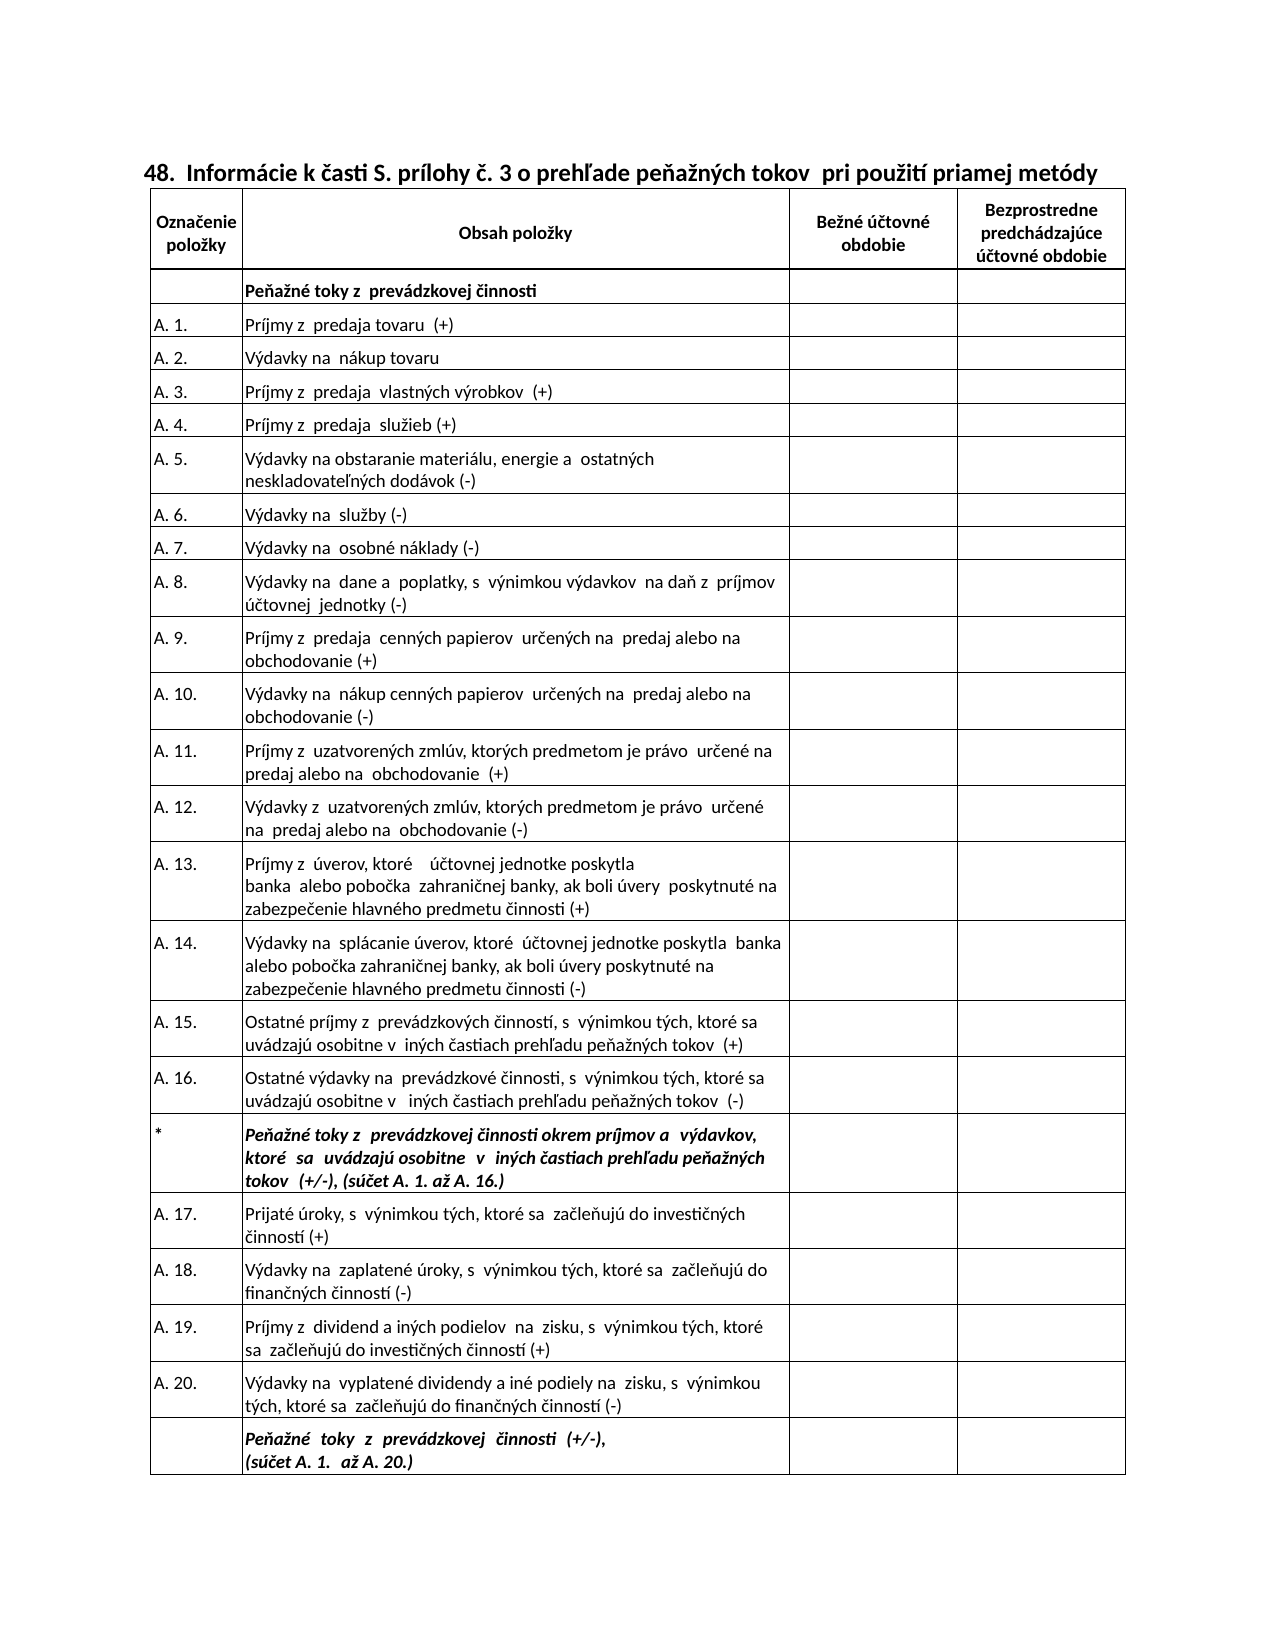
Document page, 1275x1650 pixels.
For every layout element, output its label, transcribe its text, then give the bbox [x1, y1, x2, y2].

table_cell A. 4. [151, 404, 242, 436]
table_cell [790, 1057, 957, 1112]
table_cell [958, 1305, 1125, 1361]
table_cell [958, 730, 1125, 785]
table_cell [958, 842, 1125, 920]
table_cell Výdavky na obstaranie materiálu, energie a ostatných neskladovateľných dodávok (-) [243, 437, 789, 492]
table_cell Príjmy z dividend a iných podielov na zisku, s výnimkou tých, ktoré sa začleňujú do investičných činností (+) [243, 1305, 789, 1361]
table_cell [790, 437, 957, 492]
table_cell [790, 1362, 957, 1417]
table_cell A. 18. [151, 1249, 242, 1304]
table_cell [151, 270, 242, 302]
table_cell [790, 1418, 957, 1473]
table_cell [151, 1418, 242, 1473]
table_header Obsah položky [243, 189, 789, 267]
table_cell Prijaté úroky, s výnimkou tých, ktoré sa začleňujú do investičných činností (+) [243, 1193, 789, 1248]
table_cell * [151, 1114, 242, 1192]
table_cell Ostatné výdavky na prevádzkové činnosti, s výnimkou tých, ktoré sa uvádzajú osobitne v iných častiach prehľadu peňažných tokov (-) [243, 1057, 789, 1112]
table_cell A. 5. [151, 437, 242, 492]
table_cell A. 10. [151, 673, 242, 728]
table_cell A. 1. [151, 304, 242, 336]
table_cell A. 19. [151, 1305, 242, 1361]
table_cell A. 8. [151, 560, 242, 616]
table_cell A. 3. [151, 370, 242, 403]
table_cell [958, 304, 1125, 336]
table_cell [958, 1249, 1125, 1304]
table_cell [958, 527, 1125, 559]
table_cell [790, 1001, 957, 1056]
table_cell [790, 337, 957, 369]
table_cell Výdavky na splácanie úverov, ktoré účtovnej jednotke poskytla banka alebo pobočka zahraničnej banky, ak boli úvery poskytnuté na zabezpečenie hlavného predmetu činnosti (-) [243, 921, 789, 1000]
table_cell [958, 1193, 1125, 1248]
table_cell [790, 527, 957, 559]
table_cell Príjmy z úverov, ktoré účtovnej jednotke poskytla banka alebo pobočka zahraničnej banky, ak boli úvery poskytnuté na zabezpečenie hlavného predmetu činnosti (+) [243, 842, 789, 920]
table_cell Výdavky na nákup cenných papierov určených na predaj alebo na obchodovanie (-) [243, 673, 789, 728]
table_cell [958, 337, 1125, 369]
table_cell [790, 560, 957, 616]
table_cell Príjmy z uzatvorených zmlúv, ktorých predmetom je právo určené na predaj alebo na obchodovanie (+) [243, 730, 789, 785]
text 48. Informácie k časti S. prílohy č. 3 o prehľade peňažných tokov pri použití priamej metódy [143, 158, 1127, 188]
table_cell A. 6. [151, 494, 242, 526]
table_cell Výdavky na osobné náklady (-) [243, 527, 789, 559]
table_cell A. 15. [151, 1001, 242, 1056]
table_cell [958, 404, 1125, 436]
table_cell [958, 270, 1125, 302]
table_cell Peňažné toky z prevádzkovej činnosti (+/-), (súčet A. 1. až A. 20.) [243, 1418, 789, 1473]
table_cell [790, 1193, 957, 1248]
table_cell [958, 494, 1125, 526]
table_cell A. 13. [151, 842, 242, 920]
table_cell [790, 370, 957, 403]
table_cell [958, 437, 1125, 492]
table_cell Výdavky na služby (-) [243, 494, 789, 526]
table_cell A. 2. [151, 337, 242, 369]
table_cell [790, 730, 957, 785]
table_cell Výdavky na nákup tovaru [243, 337, 789, 369]
table_cell A. 17. [151, 1193, 242, 1248]
table_cell [958, 617, 1125, 672]
table_cell [790, 494, 957, 526]
table_cell [790, 673, 957, 728]
table_cell Príjmy z predaja vlastných výrobkov (+) [243, 370, 789, 403]
table_cell [958, 560, 1125, 616]
table_cell A. 20. [151, 1362, 242, 1417]
table_cell Výdavky z uzatvorených zmlúv, ktorých predmetom je právo určené na predaj alebo na obchodovanie (-) [243, 786, 789, 841]
table_cell [790, 1114, 957, 1192]
table_cell [790, 842, 957, 920]
table_cell [958, 673, 1125, 728]
table_cell A. 11. [151, 730, 242, 785]
table_header Bezprostredne predchádzajúce účtovné obdobie [958, 189, 1125, 267]
table_cell [958, 786, 1125, 841]
table_cell Výdavky na zaplatené úroky, s výnimkou tých, ktoré sa začleňujú do finančných činností (-) [243, 1249, 789, 1304]
table_header Označenie položky [151, 189, 242, 267]
table_cell [790, 786, 957, 841]
table_cell [790, 617, 957, 672]
table_cell A. 9. [151, 617, 242, 672]
table_cell Výdavky na vyplatené dividendy a iné podiely na zisku, s výnimkou tých, ktoré sa začleňujú do finančných činností (-) [243, 1362, 789, 1417]
table_cell [790, 1305, 957, 1361]
table_cell A. 16. [151, 1057, 242, 1112]
table_cell Príjmy z predaja služieb (+) [243, 404, 789, 436]
table_cell [958, 370, 1125, 403]
table_cell Peňažné toky z prevádzkovej činnosti okrem príjmov a výdavkov, ktoré sa uvádzajú osobitne v iných častiach prehľadu peňažných tokov (+/-), (súčet A. 1. až A. 16.) [243, 1114, 789, 1192]
table_cell Výdavky na dane a poplatky, s výnimkou výdavkov na daň z príjmov účtovnej jednotky (-) [243, 560, 789, 616]
table_cell [790, 304, 957, 336]
table_cell [958, 1001, 1125, 1056]
table_cell [958, 1057, 1125, 1112]
table_cell [790, 921, 957, 1000]
table_cell Príjmy z predaja cenných papierov určených na predaj alebo na obchodovanie (+) [243, 617, 789, 672]
table_cell A. 14. [151, 921, 242, 1000]
table_cell [790, 1249, 957, 1304]
table_cell Ostatné príjmy z prevádzkových činností, s výnimkou tých, ktoré sa uvádzajú osobitne v iných častiach prehľadu peňažných tokov (+) [243, 1001, 789, 1056]
table_cell [958, 921, 1125, 1000]
table_cell A. 12. [151, 786, 242, 841]
table_cell Peňažné toky z prevádzkovej činnosti [243, 270, 789, 302]
table_header Bežné účtovné obdobie [790, 189, 957, 267]
table_cell [790, 270, 957, 302]
table_cell [958, 1362, 1125, 1417]
table_cell [790, 404, 957, 436]
table_cell A. 7. [151, 527, 242, 559]
table_cell [958, 1418, 1125, 1473]
table_cell [958, 1114, 1125, 1192]
table_cell Príjmy z predaja tovaru (+) [243, 304, 789, 336]
